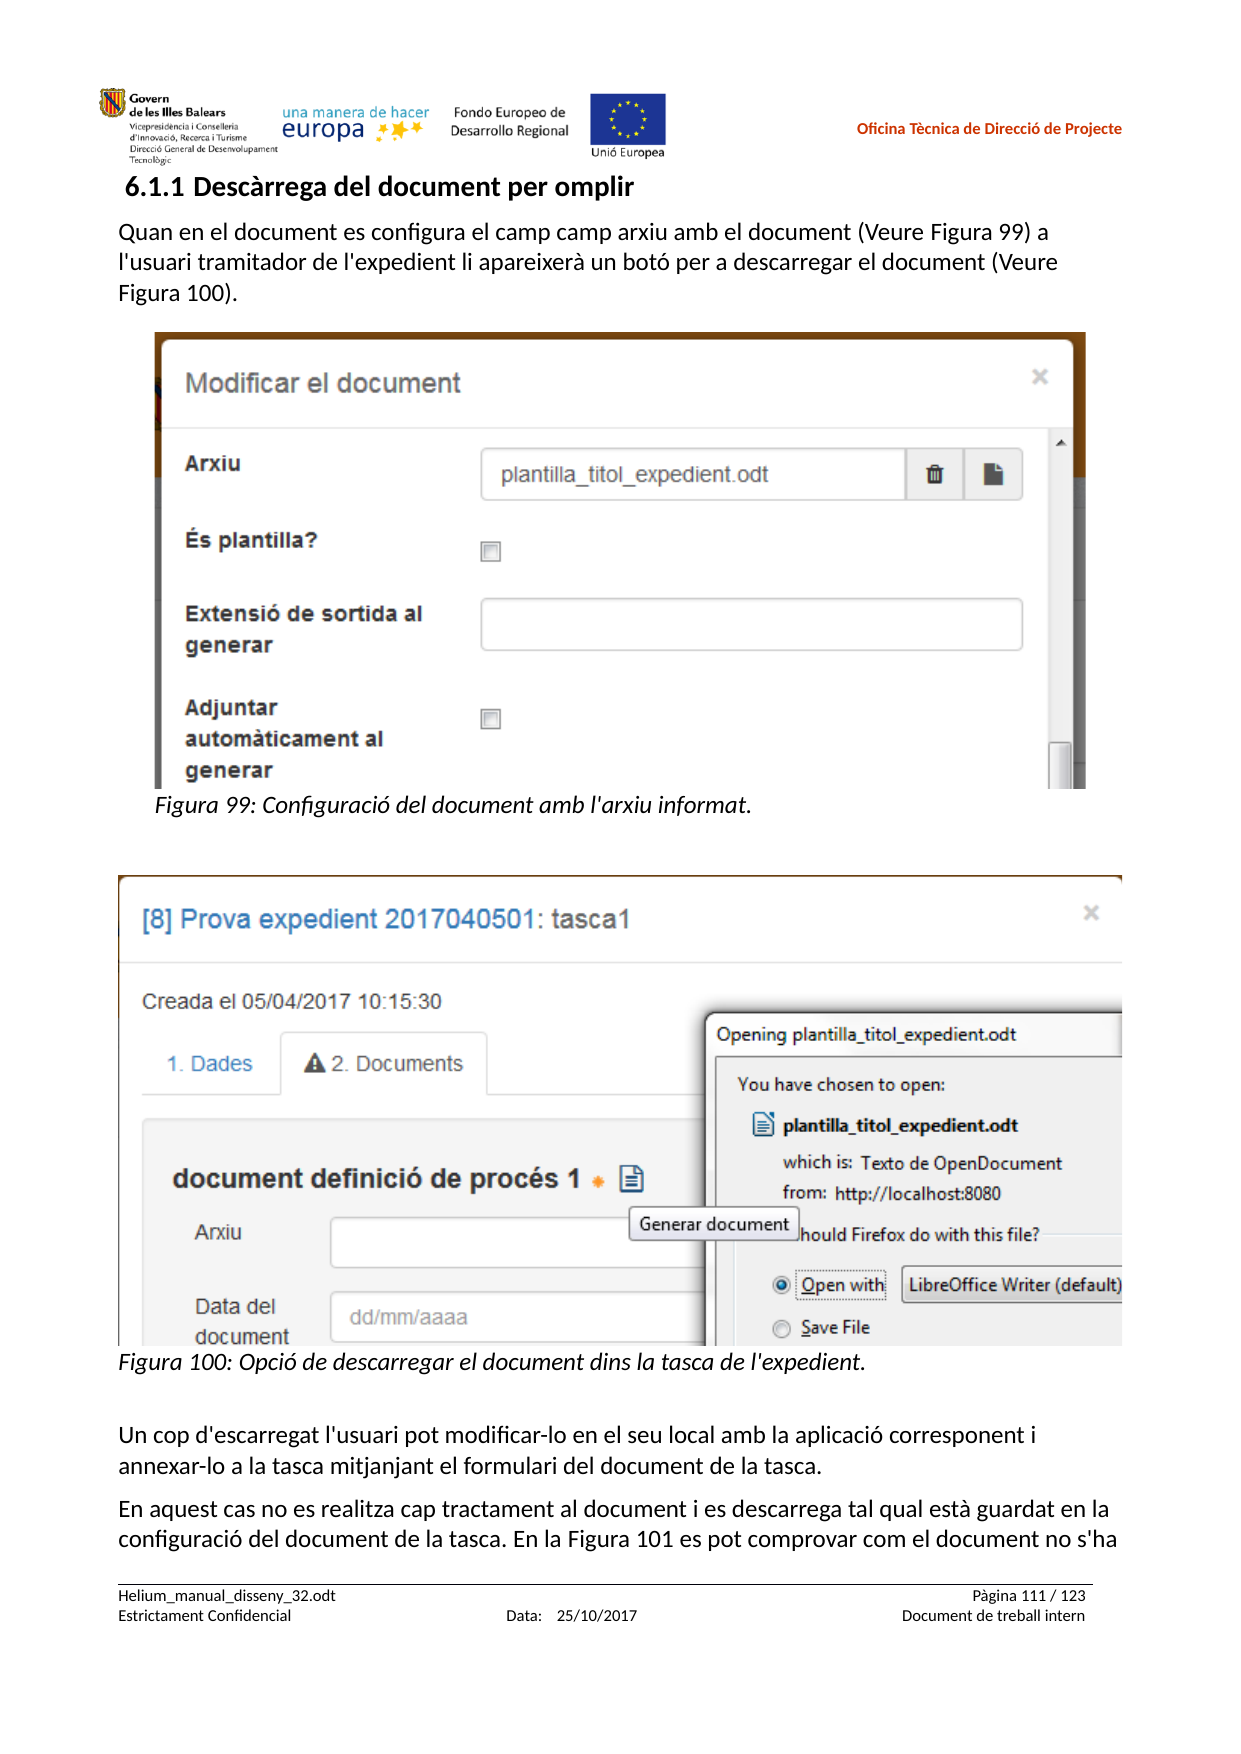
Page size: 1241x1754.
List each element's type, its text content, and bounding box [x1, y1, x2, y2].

text En aquest cas no es realitza cap tractament al document i es descarrega tal qual està guardat en la configuració del document de la tasca. En la Figura 101 es pot comprovar com el document no s'ha [118, 1493, 1122, 1554]
picture [99, 87, 668, 166]
picture [118, 875, 1123, 1346]
text Figura 100: Opció de descarregar el document dins la tasca de l'expedient. [118, 1346, 1122, 1376]
picture [154, 332, 1086, 789]
subtitle Descàrrega del document per omplir [118, 168, 1122, 203]
text Figura 99: Configuració del document amb l'arxiu informat. [154, 789, 1086, 819]
text Un cop d'escarregat l'usuari pot modificar-lo en el seu local amb la aplicació corresponent i annexar-lo a la tasca mitjanjant el formulari del document de la tasca. [118, 1419, 1122, 1480]
text Quan en el document es configura el camp camp arxiu amb el document (Veure Figura 99) a l'usuari tramitador de l'expedient li apareixerà un botó per a descarregar el document (Veure Figura 100). [118, 216, 1122, 308]
